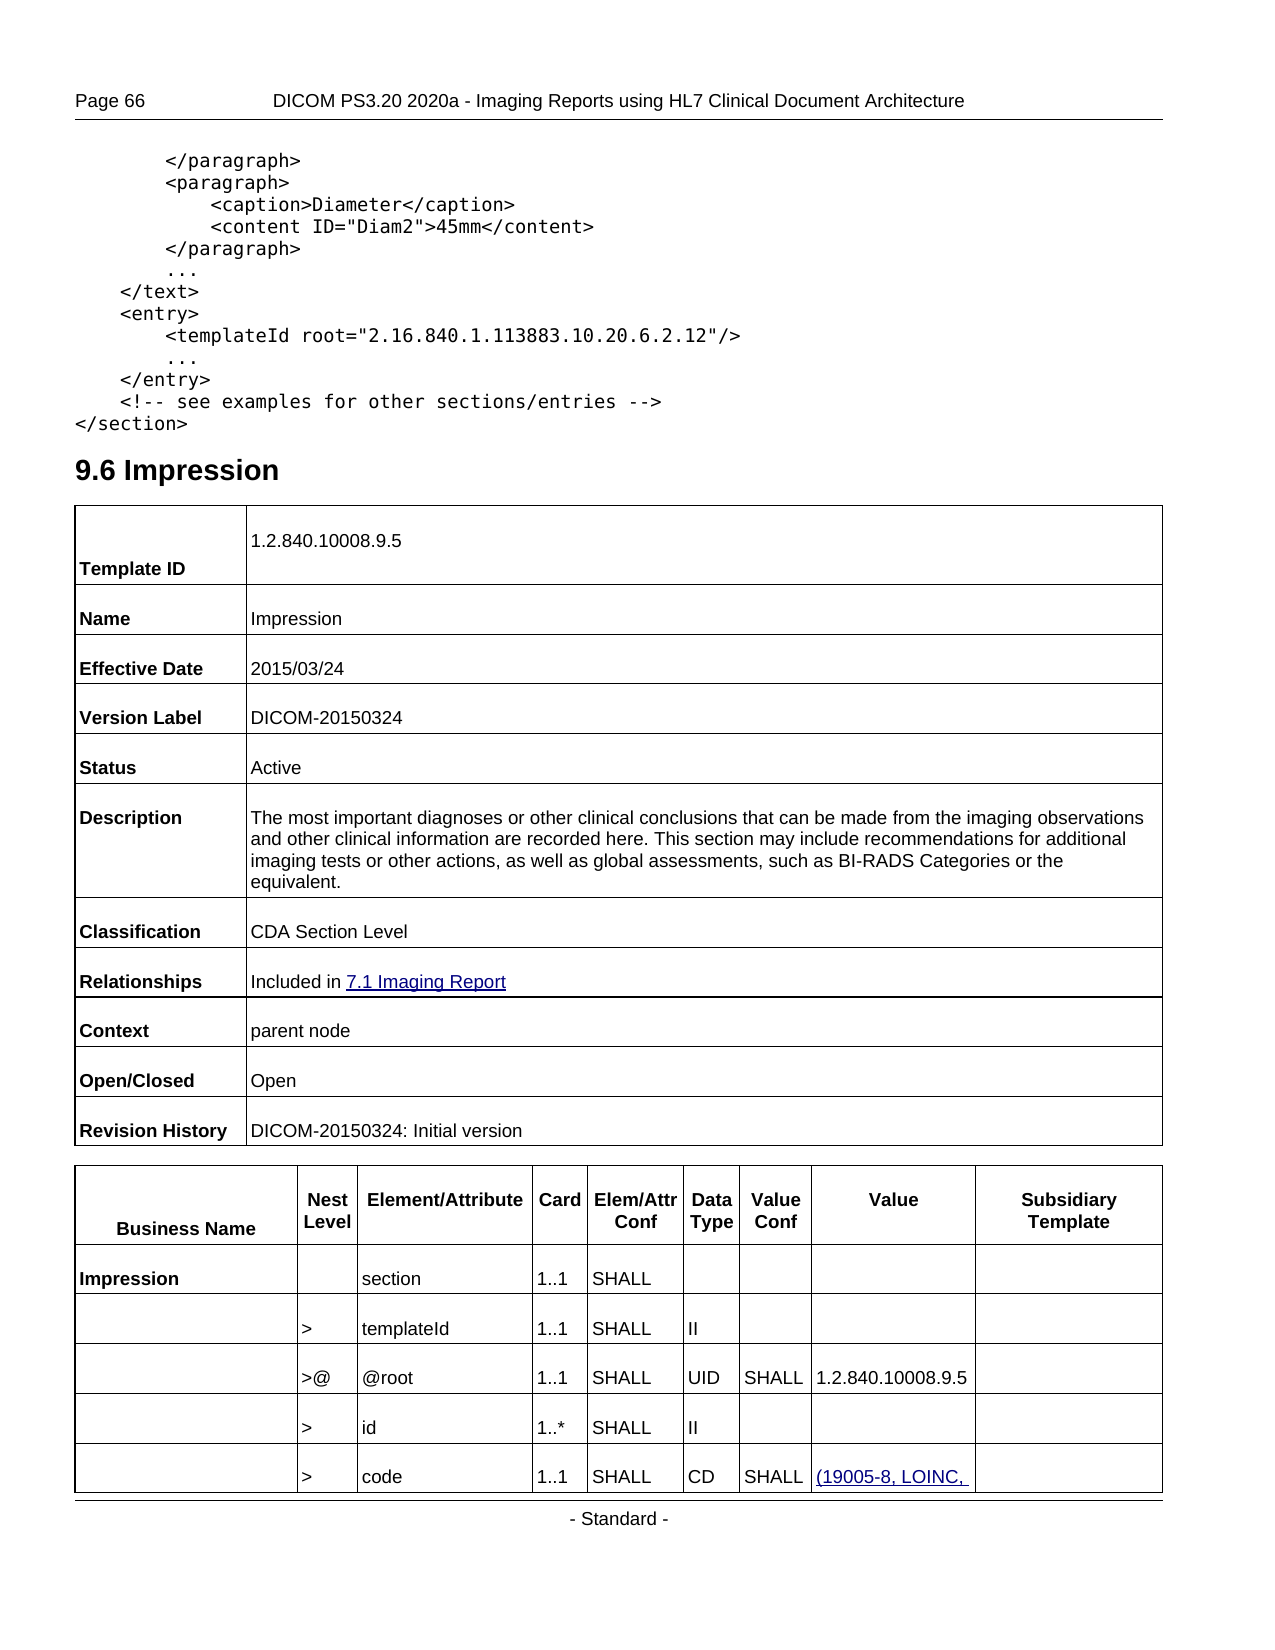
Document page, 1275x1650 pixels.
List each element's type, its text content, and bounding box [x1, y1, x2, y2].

table_cell [684, 1245, 739, 1293]
table_cell SHALL [740, 1444, 811, 1492]
table_cell SHALL [588, 1245, 683, 1293]
table_header Value [812, 1166, 975, 1244]
table_cell II [684, 1394, 739, 1442]
table_cell UID [684, 1344, 739, 1393]
table_cell Version Label [76, 684, 246, 733]
table_cell Relationships [76, 948, 246, 996]
table_cell [76, 1444, 297, 1492]
table_cell SHALL [588, 1444, 683, 1492]
table_header Nest Level [298, 1166, 357, 1244]
table_cell Open [247, 1047, 1162, 1096]
table_cell 1..1 [533, 1245, 587, 1293]
table_header Value Conf [740, 1166, 811, 1244]
table_cell Active [247, 734, 1162, 783]
table_header Elem/Attr Conf [588, 1166, 683, 1244]
table_cell [812, 1394, 975, 1442]
table_cell [976, 1245, 1162, 1293]
table_cell Description [76, 784, 246, 897]
table_cell >@ [298, 1344, 357, 1393]
table_cell 1..1 [533, 1344, 587, 1393]
table_cell CD [684, 1444, 739, 1492]
table_cell [976, 1444, 1162, 1492]
table_header Data Type [684, 1166, 739, 1244]
table_cell [976, 1394, 1162, 1442]
table_cell SHALL [740, 1344, 811, 1393]
table_cell DICOM-20150324: Initial version [247, 1097, 1162, 1145]
table_header 1.2.840.10008.9.5 [247, 506, 1162, 584]
table_header Subsidiary Template [976, 1166, 1162, 1244]
table_cell 2015/03/24 [247, 635, 1162, 683]
table_cell Impression [76, 1245, 297, 1293]
table_cell Status [76, 734, 246, 783]
table_cell (19005-8, LOINC, [812, 1444, 975, 1492]
table_cell section [358, 1245, 532, 1293]
table_cell The most important diagnoses or other clinical conclusions that can be made from the imaging observations and other clinical information are recorded here. This section may include recommendations for additional imaging tests or other actions, as well as global assessments, such as BI-RADS Categories or the equivalent. [247, 784, 1162, 897]
table_cell Effective Date [76, 635, 246, 683]
table_cell SHALL [588, 1344, 683, 1393]
table_cell DICOM-20150324 [247, 684, 1162, 733]
table_cell [740, 1394, 811, 1442]
table_cell SHALL [588, 1394, 683, 1442]
table_cell 1.2.840.10008.9.5 [812, 1344, 975, 1393]
table_cell parent node [247, 998, 1162, 1046]
table_cell Context [76, 998, 246, 1046]
table_cell [298, 1245, 357, 1293]
table_cell Open/Closed [76, 1047, 246, 1096]
table_cell SHALL [588, 1294, 683, 1343]
table_cell @root [358, 1344, 532, 1393]
table_cell [76, 1344, 297, 1393]
text </paragraph> <paragraph> <caption>Diameter</caption> <content ID="Diam2">45mm</content> </paragraph> ... </text> <entry> <templateId root="2.16.840.1.113883.10.20.6.2.12"/> ... </entry> <!-- see examples for other sections/entries --> </section> [75, 150, 1162, 434]
table_cell II [684, 1294, 739, 1343]
table_cell > [298, 1444, 357, 1492]
text 9.6 Impression [75, 453, 1162, 487]
table_cell Impression [247, 585, 1162, 633]
table_cell > [298, 1294, 357, 1343]
table_header Element/​Attribute [358, 1166, 532, 1244]
table_cell [740, 1245, 811, 1293]
table_cell template​Id [358, 1294, 532, 1343]
table_cell [976, 1294, 1162, 1343]
table_cell [812, 1245, 975, 1293]
table_cell [812, 1294, 975, 1343]
table_cell [976, 1344, 1162, 1393]
table_cell CDA Section Level [247, 898, 1162, 947]
table_cell Revision History [76, 1097, 246, 1145]
table_cell Classification [76, 898, 246, 947]
table_cell 1..* [533, 1394, 587, 1442]
table_cell [76, 1294, 297, 1343]
table_header Card [533, 1166, 587, 1244]
table_cell > [298, 1394, 357, 1442]
table_cell Included in 7.1 Imaging Report [247, 948, 1162, 996]
table_cell [76, 1394, 297, 1442]
table_cell Name [76, 585, 246, 633]
table_header Business Name [76, 1166, 297, 1244]
table_cell [740, 1294, 811, 1343]
table_header Template ID [76, 506, 246, 584]
table_cell code [358, 1444, 532, 1492]
table_cell 1..1 [533, 1444, 587, 1492]
table_cell 1..1 [533, 1294, 587, 1343]
table_cell id [358, 1394, 532, 1442]
